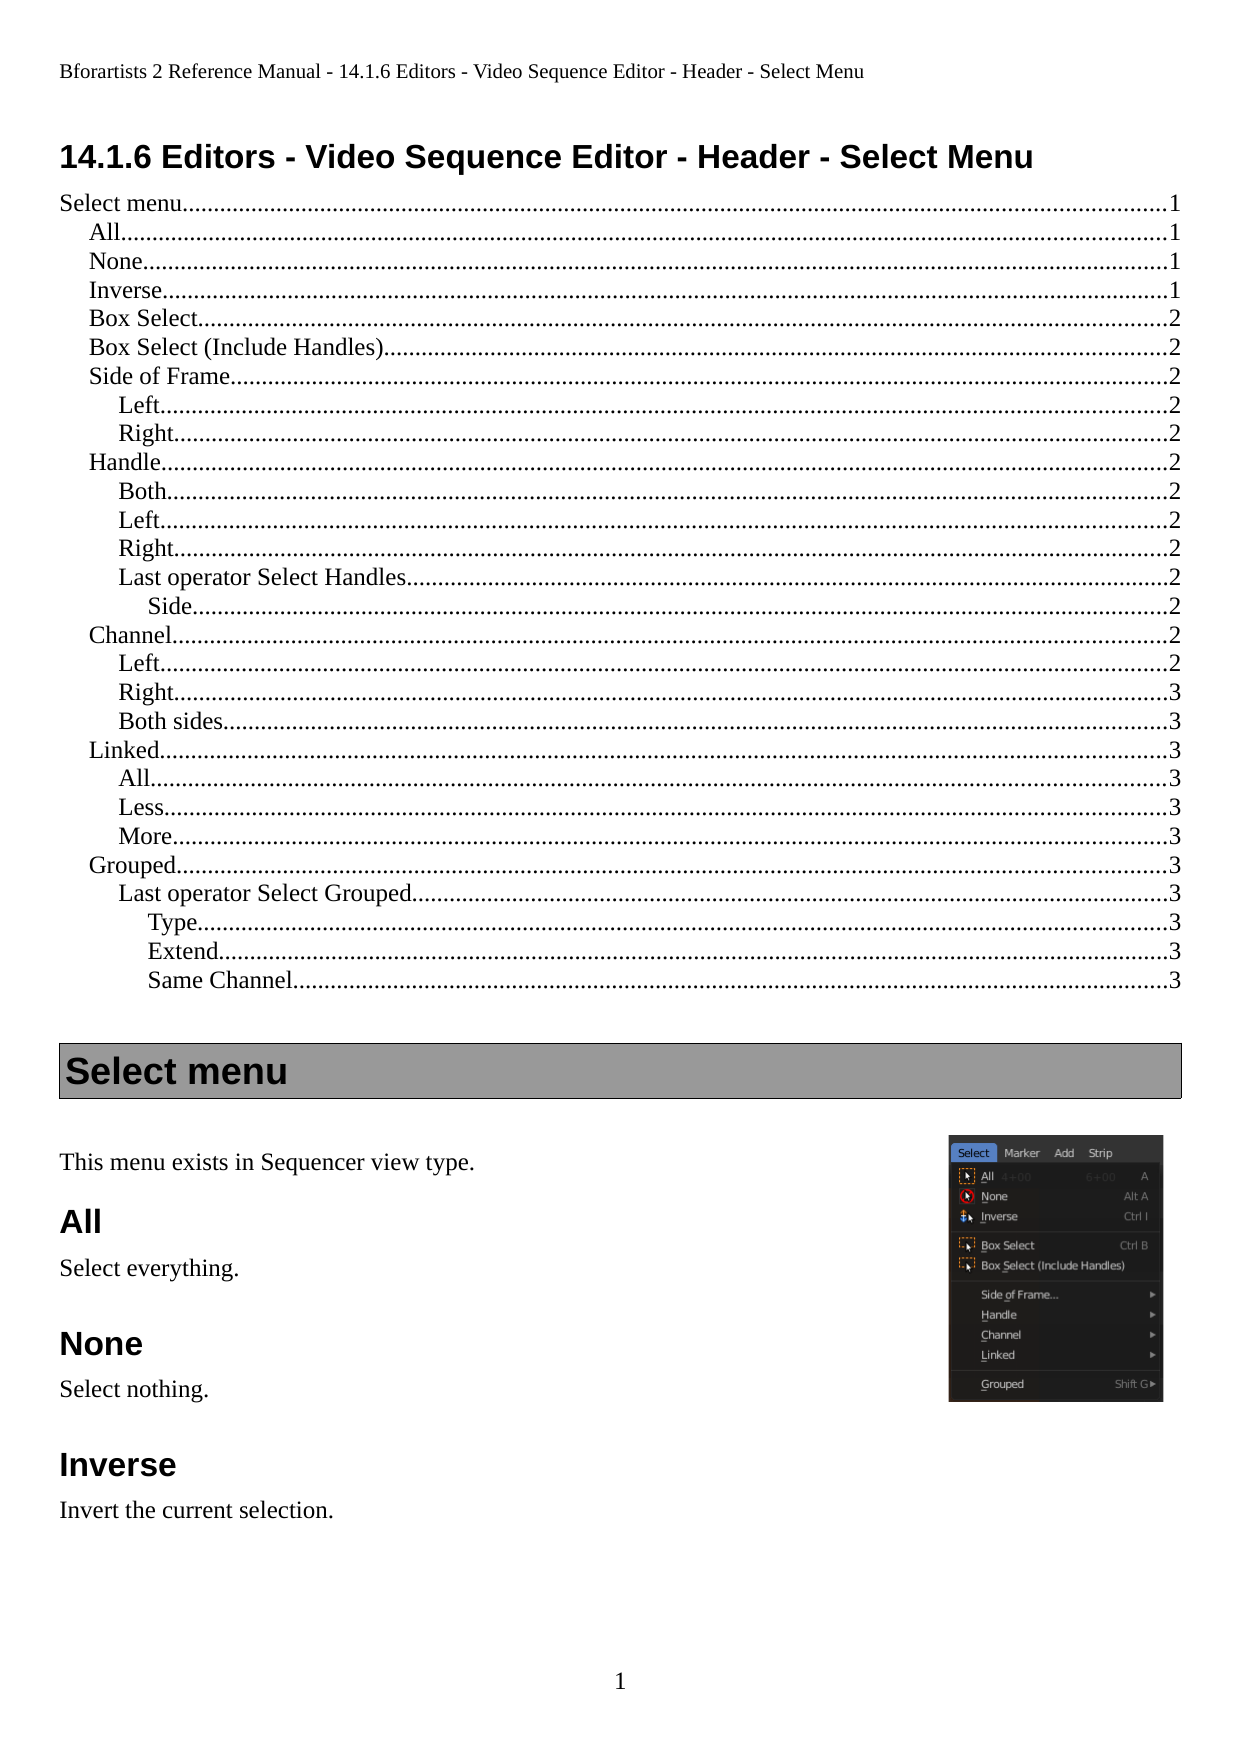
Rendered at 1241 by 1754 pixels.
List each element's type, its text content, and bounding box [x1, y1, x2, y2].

text Right 2 [118, 533, 1181, 562]
text Last operator Select Grouped 3 [118, 878, 1181, 907]
text Both 2 [118, 476, 1181, 505]
text Less 3 [118, 792, 1181, 821]
subtitle [1164, 1202, 1181, 1241]
subtitle Inverse [59, 1444, 1181, 1483]
text Side of Frame 2 [88, 361, 1181, 390]
text Left 2 [118, 505, 1181, 533]
text Same Channel 3 [147, 965, 1181, 993]
text Grouped 3 [88, 850, 1181, 878]
text Inverse 1 [88, 275, 1181, 303]
text Left 2 [118, 390, 1181, 418]
text Both sides 3 [118, 706, 1181, 735]
subtitle None [59, 1323, 948, 1362]
subtitle All [59, 1202, 948, 1241]
text Right 2 [118, 418, 1181, 447]
text Select menu 1 [59, 188, 1181, 217]
table_header Select menu [60, 1044, 1181, 1098]
text Last operator Select Handles 2 [118, 562, 1181, 591]
text Linked 3 [88, 735, 1181, 763]
text [1164, 1253, 1181, 1282]
text Side 2 [147, 591, 1181, 620]
text Channel 2 [88, 620, 1181, 648]
text Select nothing. [59, 1374, 1181, 1403]
text Select everything. [59, 1253, 948, 1282]
subtitle 14.1.6 Editors - Video Sequence Editor - Header - Select Menu [59, 138, 1181, 176]
text Type 3 [147, 907, 1181, 936]
text More 3 [118, 821, 1181, 850]
text Left 2 [118, 648, 1181, 677]
text All 3 [118, 763, 1181, 792]
text All 1 [88, 217, 1181, 246]
subtitle [1164, 1323, 1181, 1362]
picture [948, 1135, 1164, 1402]
text None 1 [88, 246, 1181, 275]
text Right 3 [118, 677, 1181, 706]
text Box Select 2 [88, 303, 1181, 332]
text Box Select (Include Handles) 2 [88, 332, 1181, 361]
text Invert the current selection. [59, 1496, 1181, 1524]
text Extend 3 [147, 936, 1181, 965]
text Handle 2 [88, 447, 1181, 476]
text This menu exists in Sequencer view type. [59, 1147, 948, 1176]
